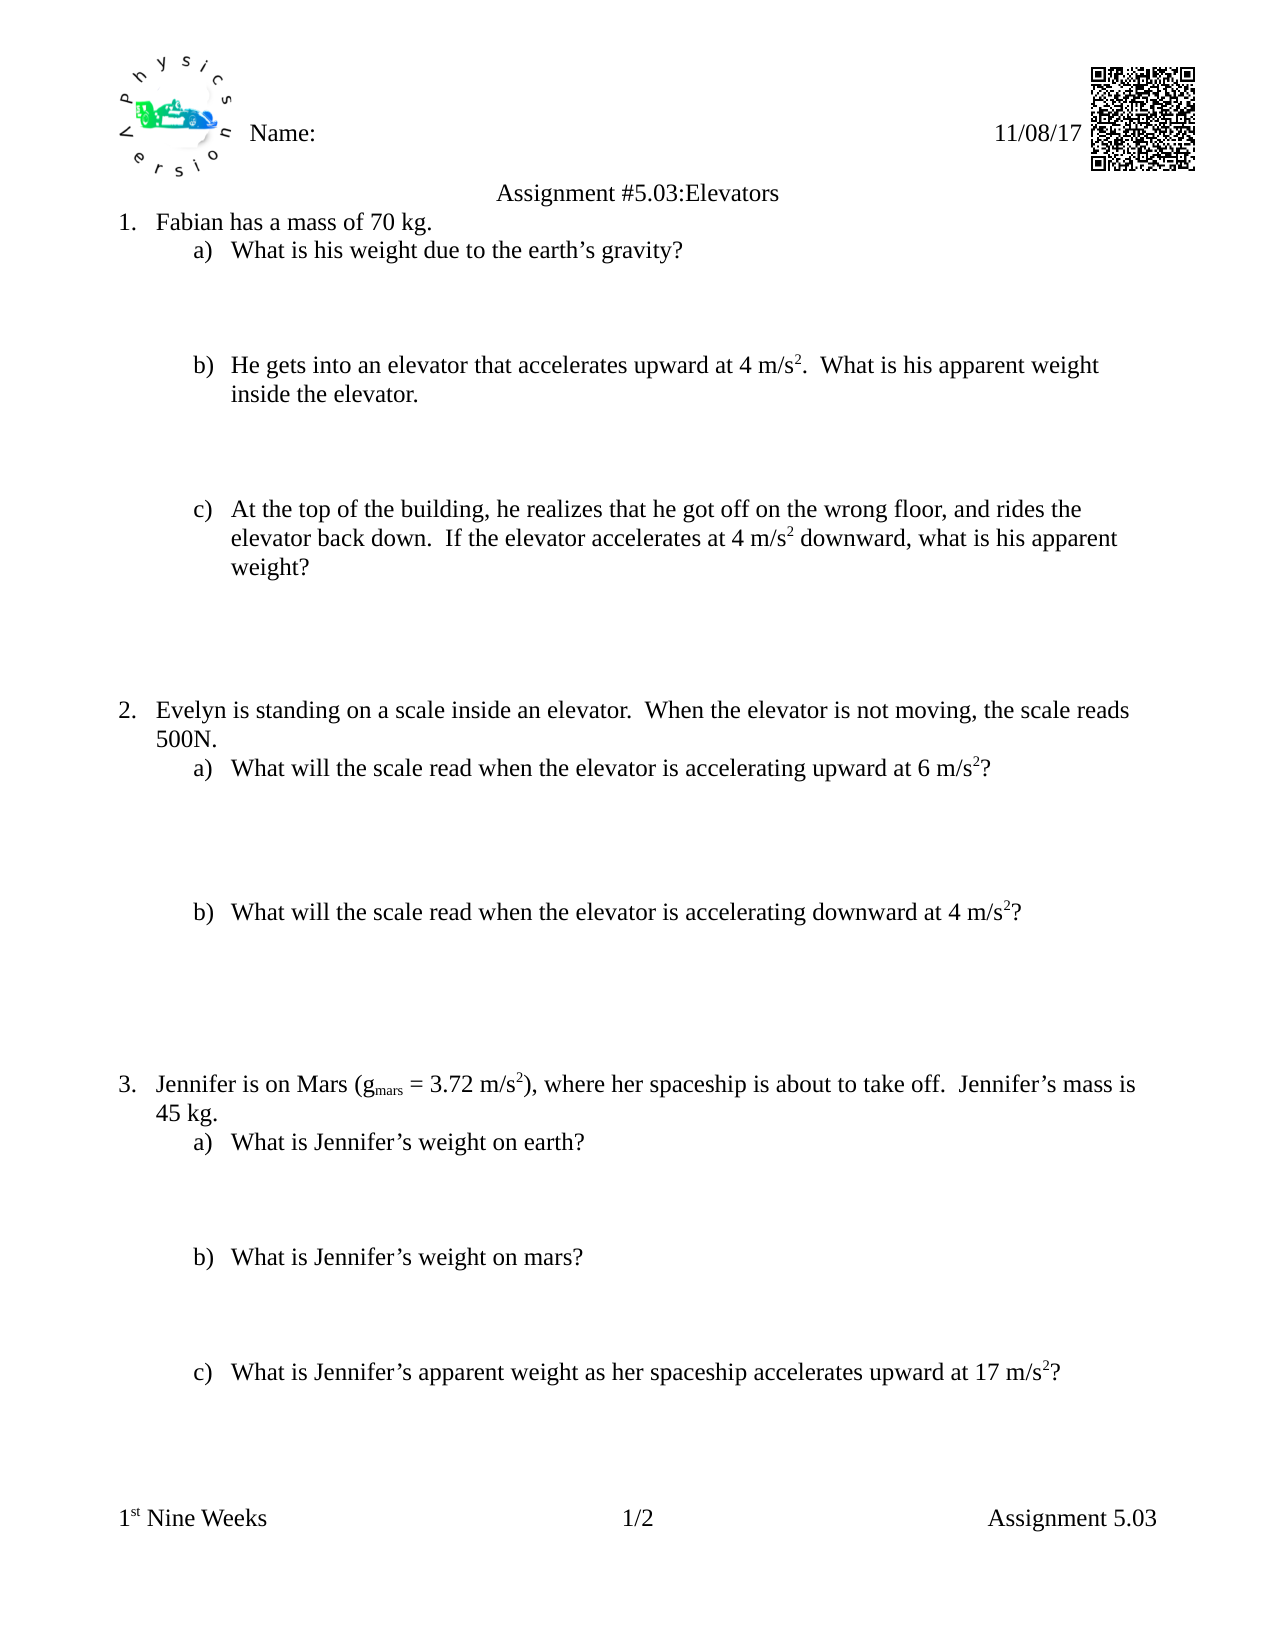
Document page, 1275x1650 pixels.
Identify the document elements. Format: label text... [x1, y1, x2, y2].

list Jennifer is on Mars (gmars = 3.72 m/s2), where her spaceship is about to take off. Jennifer’s mass is 45 kg. [118, 1069, 1157, 1127]
list Fabian has a mass of 70 kg. [118, 207, 1157, 236]
picture [1082, 58, 1203, 179]
list What is Jennifer’s weight on earth? [193, 1127, 1157, 1156]
list What is his weight due to the earth’s gravity? [193, 236, 1157, 264]
list What is Jennifer’s apparent weight as her spaceship accelerates upward at 17 m/s2? [193, 1357, 1157, 1386]
list What will the scale read when the elevator is accelerating upward at 6 m/s2? [193, 753, 1157, 782]
text Assignment #5.03:Elevators [118, 176, 1157, 207]
list He gets into an elevator that accelerates upward at 4 m/s2. What is his apparent weight inside the elevator. [193, 351, 1157, 408]
picture [119, 56, 232, 177]
list At the top of the building, he realizes that he got off on the wrong floor, and rides the elevator back down. If the elevator accelerates at 4 m/s2 downward, what is his apparent weight? [193, 494, 1157, 581]
list What will the scale read when the elevator is accelerating downward at 4 m/s2? [193, 897, 1157, 926]
list What is Jennifer’s weight on mars? [193, 1242, 1157, 1271]
list Evelyn is standing on a scale inside an elevator. When the elevator is not moving, the scale reads 500N. [118, 696, 1157, 753]
